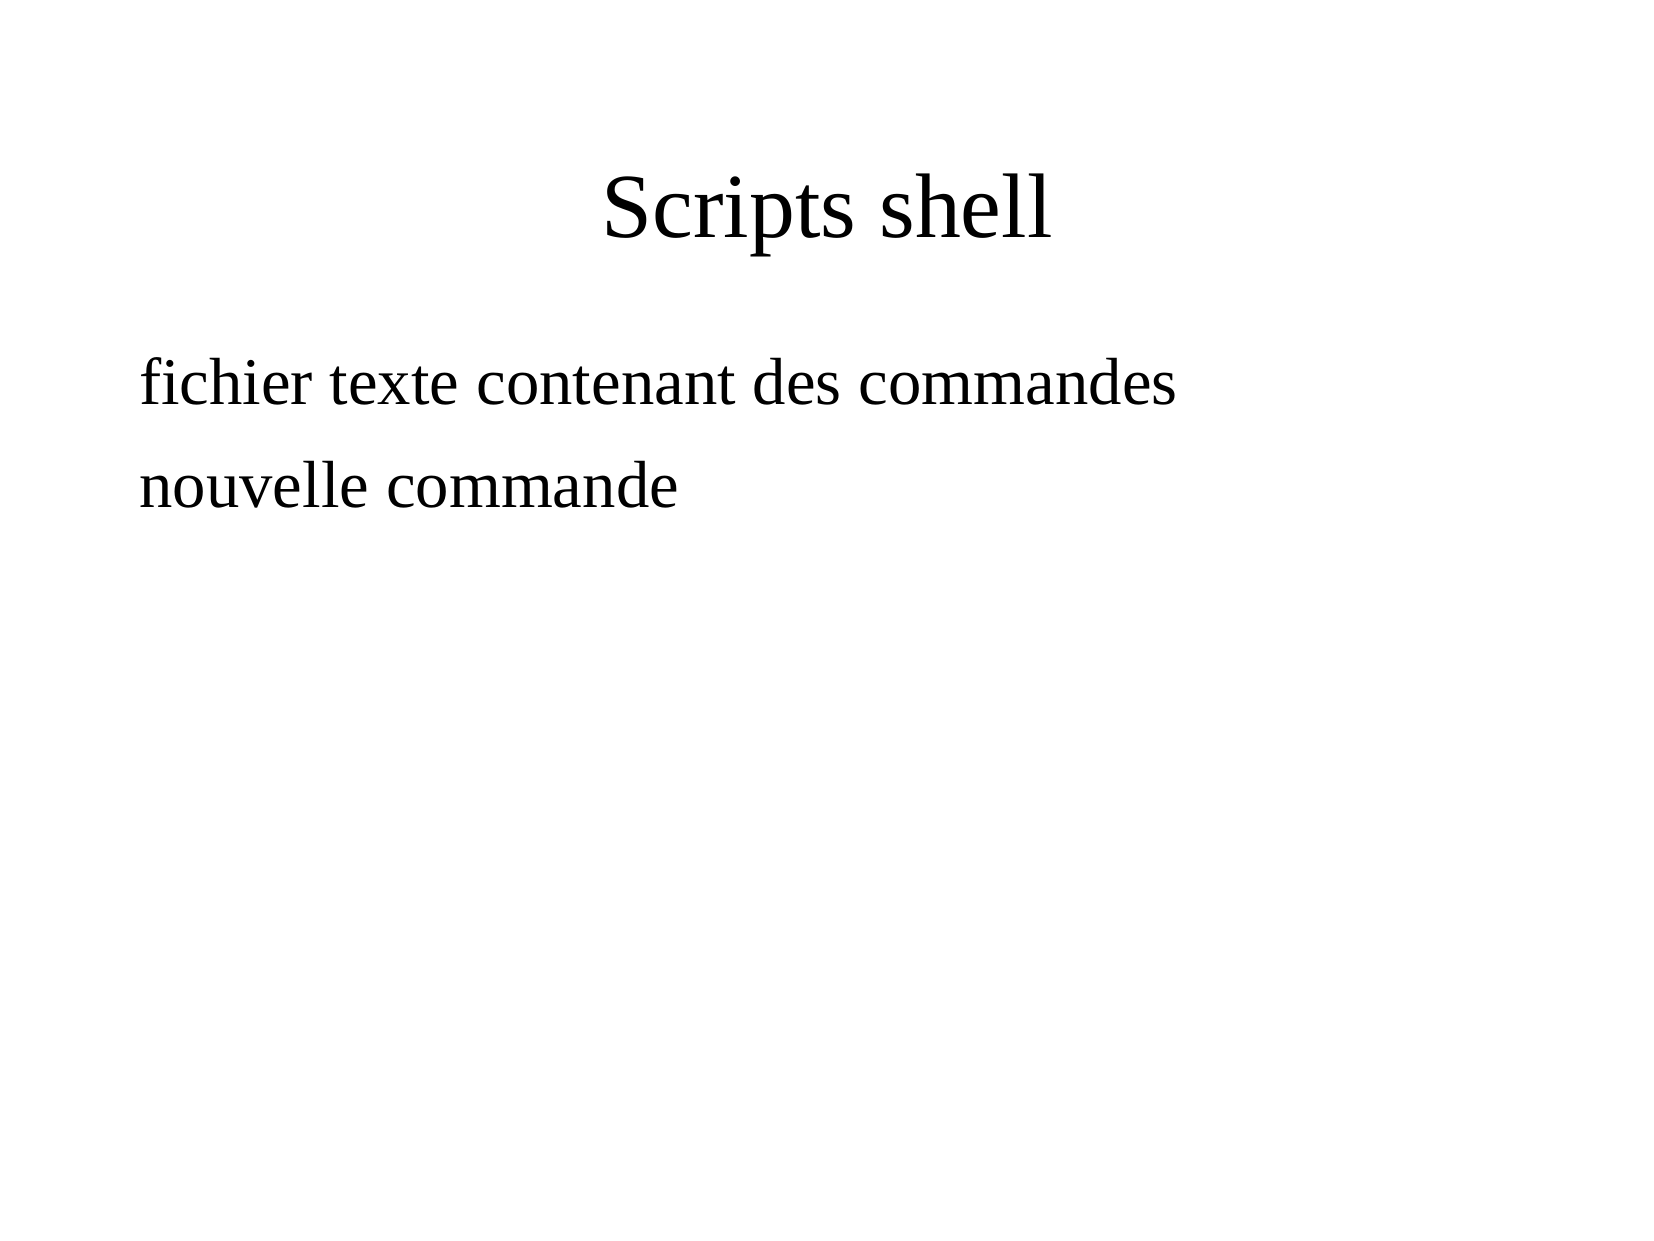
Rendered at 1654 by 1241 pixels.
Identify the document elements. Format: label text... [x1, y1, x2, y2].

title Scripts shell [121, 102, 1534, 311]
list fichier texte contenant des commandes nouvelle commande [121, 344, 1534, 1127]
